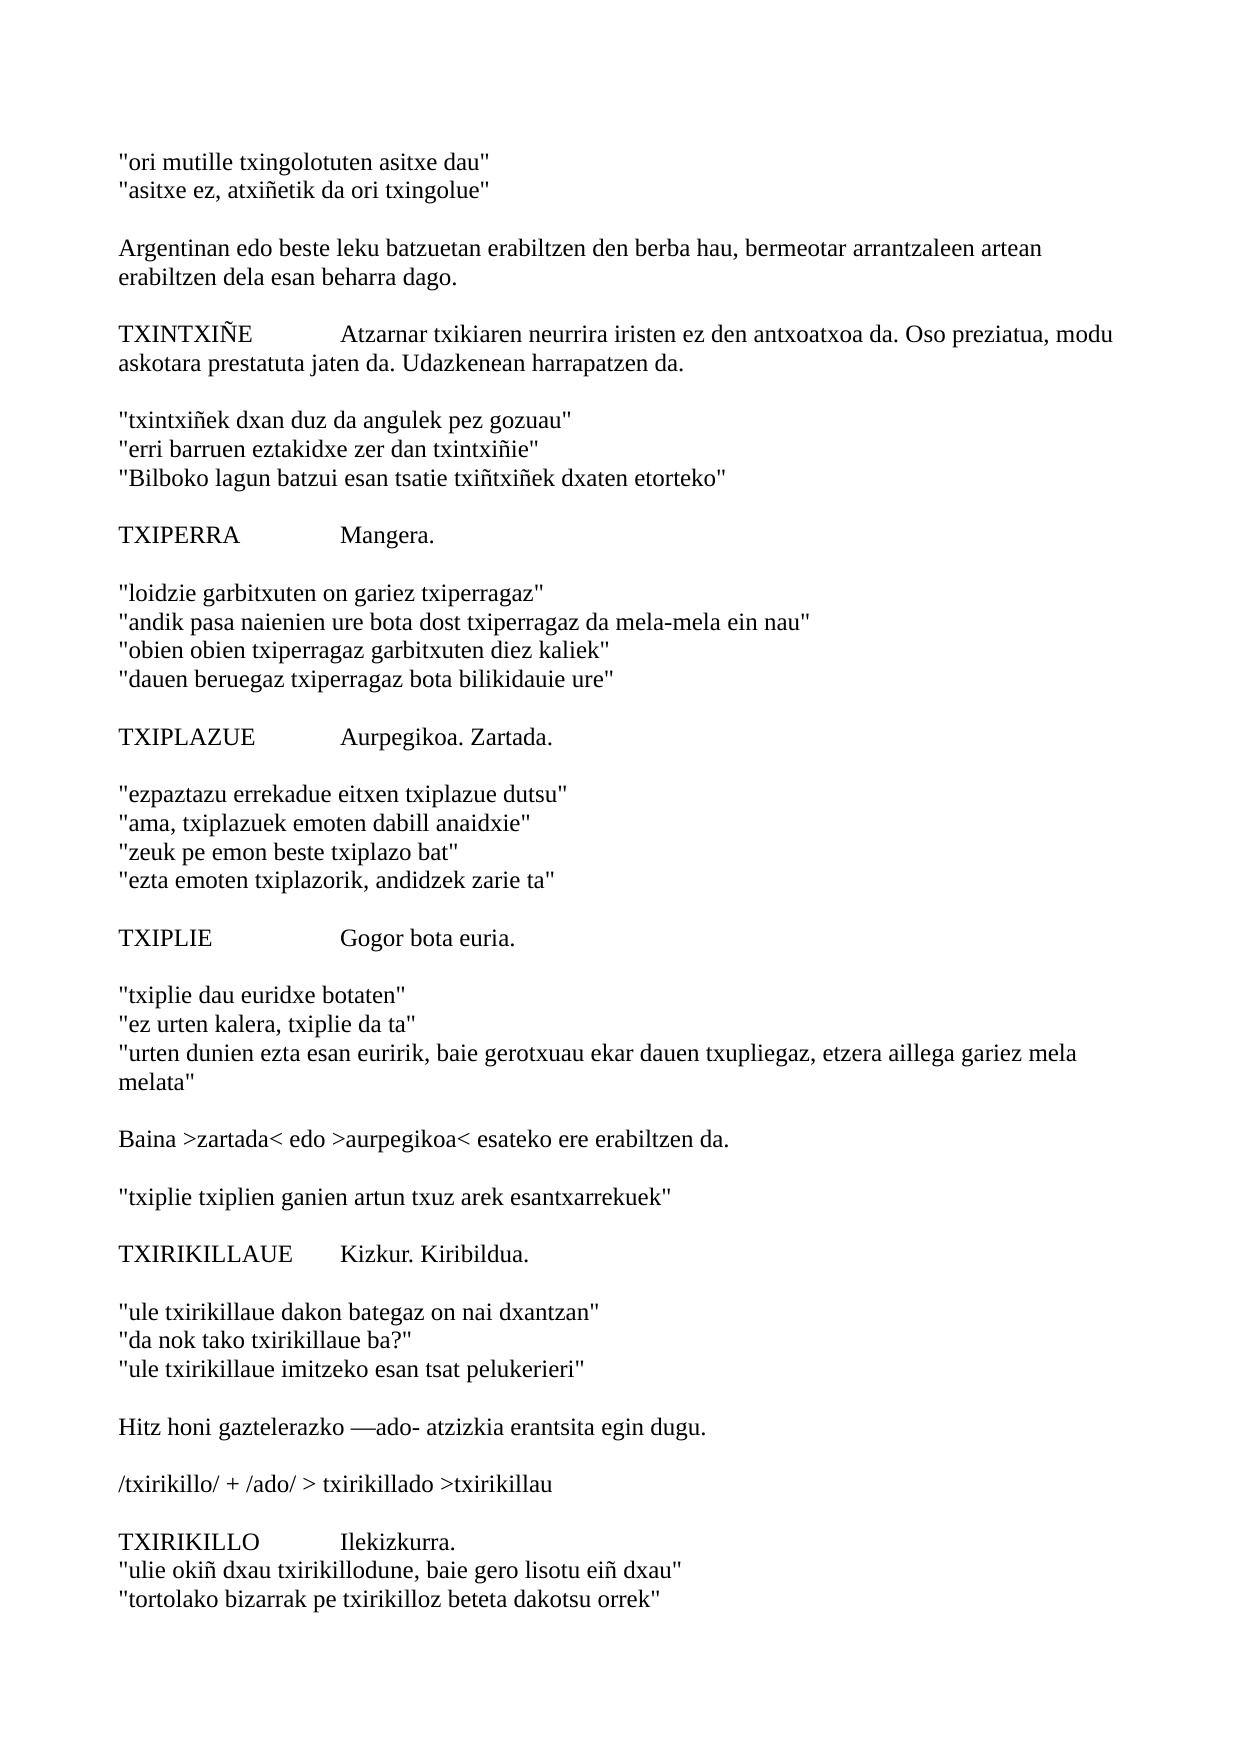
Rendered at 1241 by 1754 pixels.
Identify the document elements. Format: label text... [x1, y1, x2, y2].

text "urten dunien ezta esan euririk, baie gerotxuau ekar dauen txupliegaz, etzera aillega gariez mela melata" [118, 1038, 1122, 1096]
text "ezta emoten txiplazorik, andidzek zarie ta" [118, 866, 1122, 894]
text "Bilboko lagun batzui esan tsatie txiñtxiñek dxaten etorteko" [118, 463, 1122, 492]
text "loidzie garbitxuten on gariez txiperragaz" [118, 578, 1122, 607]
text "txiplie dau euridxe botaten" [118, 981, 1122, 1009]
text Baina >zartada< edo >aurpegikoa< esateko ere erabiltzen da. [118, 1124, 1122, 1153]
text "da nok tako txirikillaue ba?" [118, 1326, 1122, 1354]
text "ezpaztazu errekadue eitxen txiplazue dutsu" [118, 779, 1122, 808]
text "ulie okiñ dxau txirikillodune, baie gero lisotu eiñ dxau" [118, 1556, 1122, 1584]
text "ama, txiplazuek emoten dabill anaidxie" [118, 808, 1122, 837]
text "obien obien txiperragaz garbitxuten diez kaliek" [118, 636, 1122, 664]
text TXIRIKILLAUE Kizkur. Kiribildua. [118, 1239, 1122, 1268]
text "asitxe ez, atxiñetik da ori txingolue" [118, 176, 1122, 204]
text TXIPERRA Mangera. [118, 521, 1122, 549]
text "ule txirikillaue dakon bategaz on nai dxantzan" [118, 1297, 1122, 1326]
text "ez urten kalera, txiplie da ta" [118, 1009, 1122, 1038]
text "andik pasa naienien ure bota dost txiperragaz da mela-mela ein nau" [118, 607, 1122, 636]
text "txiplie txiplien ganien artun txuz arek esantxarrekuek" [118, 1182, 1122, 1211]
text TXIPLIE Gogor bota euria. [118, 923, 1122, 952]
text Argentinan edo beste leku batzuetan erabiltzen den berba hau, bermeotar arrantzaleen artean erabiltzen dela esan beharra dago. [118, 233, 1122, 291]
text "ori mutille txingolotuten asitxe dau" [118, 147, 1122, 176]
text Hitz honi gaztelerazko —ado- atzizkia erantsita egin dugu. [118, 1412, 1122, 1441]
text "erri barruen eztakidxe zer dan txintxiñie" [118, 434, 1122, 463]
text "zeuk pe emon beste txiplazo bat" [118, 837, 1122, 866]
text "dauen beruegaz txiperragaz bota bilikidauie ure" [118, 664, 1122, 693]
text "ule txirikillaue imitzeko esan tsat pelukerieri" [118, 1354, 1122, 1383]
text TXINTXIÑE Atzarnar txikiaren neurrira iristen ez den antxoatxoa da. Oso preziatua, modu askotara prestatuta jaten da. Udazkenean harrapatzen da. [118, 319, 1122, 377]
text "txintxiñek dxan duz da angulek pez gozuau" [118, 406, 1122, 434]
text TXIPLAZUE Aurpegikoa. Zartada. [118, 722, 1122, 751]
text TXIRIKILLO Ilekizkurra. [118, 1527, 1122, 1556]
text "tortolako bizarrak pe txirikilloz beteta dakotsu orrek" [118, 1584, 1122, 1613]
text /txirikillo/ + /ado/ > txirikillado >txirikillau [118, 1469, 1122, 1498]
